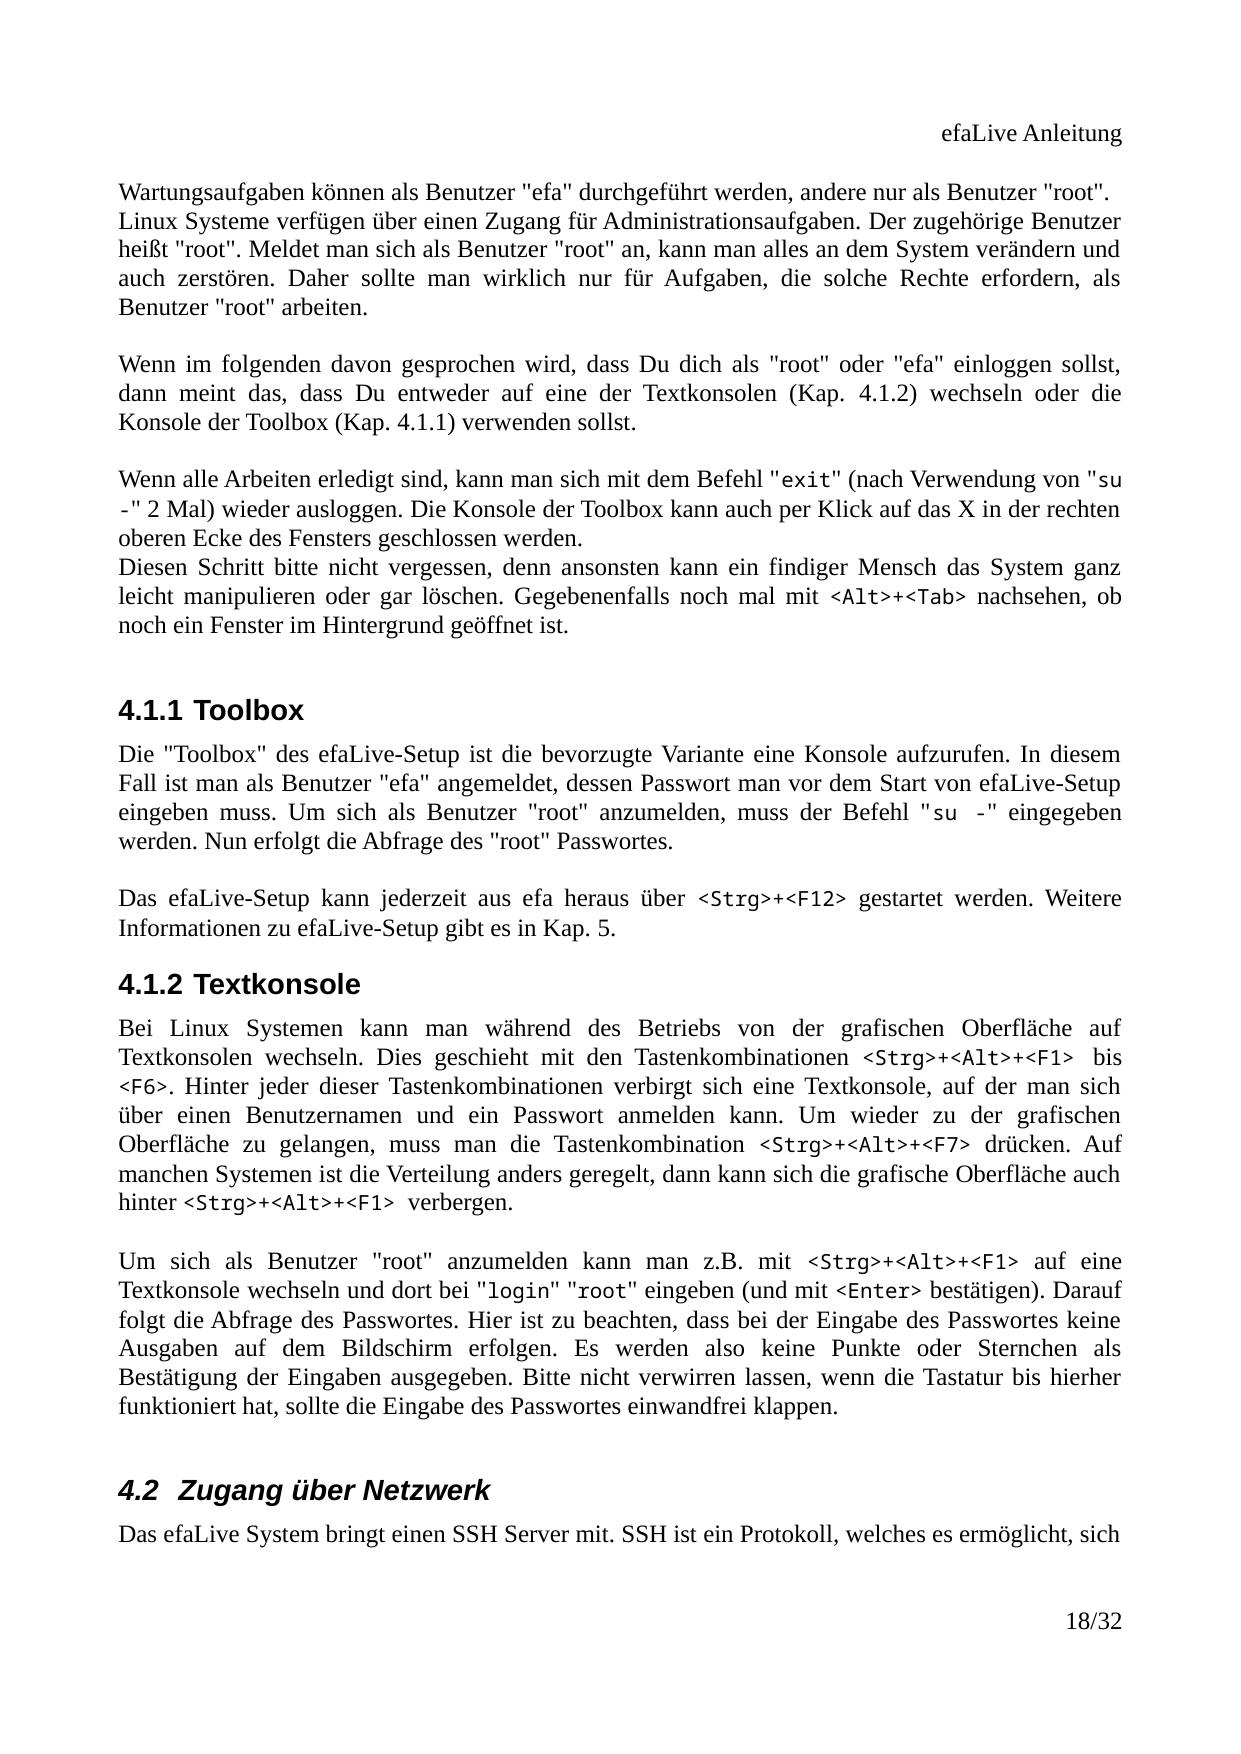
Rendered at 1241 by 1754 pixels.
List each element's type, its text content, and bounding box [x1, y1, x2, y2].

subtitle Toolbox [118, 693, 1122, 727]
text Linux Systeme verfügen über einen Zugang für Administrationsaufgaben. Der zugehörige Benutzer heißt "root". Meldet man sich als Benutzer "root" an, kann man alles an dem System verändern und auch zerstören. Daher sollte man wirklich nur für Aufgaben, die solche Rechte erfordern, als Benutzer "root" arbeiten. [118, 206, 1122, 321]
text Um sich als Benutzer "root" anzumelden kann man z.B. mit <Strg>+<Alt>+<F1> auf eine Textkonsole wechseln und dort bei "login" "root" eingeben (und mit <Enter> bestätigen). Darauf folgt die Abfrage des Passwortes. Hier ist zu beachten, dass bei der Eingabe des Passwortes keine Ausgaben auf dem Bildschirm erfolgen. Es werden also keine Punkte oder Sternchen als Bestätigung der Eingaben ausgegeben. Bitte nicht verwirren lassen, wenn die Tastatur bis hierher funktioniert hat, sollte die Eingabe des Passwortes einwandfrei klappen. [118, 1246, 1122, 1420]
text Wartungsaufgaben können als Benutzer "efa" durchgeführt werden, andere nur als Benutzer "root". [118, 177, 1122, 206]
text Die "Toolbox" des efaLive-Setup ist die bevorzugte Variante eine Konsole aufzurufen. In diesem Fall ist man als Benutzer "efa" angemeldet, dessen Passwort man vor dem Start von efaLive-Setup eingeben muss. Um sich als Benutzer "root" anzumelden, muss der Befehl "su -" eingegeben werden. Nun erfolgt die Abfrage des "root" Passwortes. [118, 739, 1122, 855]
text Das efaLive System bringt einen SSH Server mit. SSH ist ein Protokoll, welches es ermöglicht, sich [118, 1519, 1122, 1548]
text Bei Linux Systemen kann man während des Betriebs von der grafischen Oberfläche auf Textkonsolen wechseln. Dies geschieht mit den Tastenkombinationen <Strg>+<Alt>+<F1> bis <F6>. Hinter jeder dieser Tastenkombinationen verbirgt sich eine Textkonsole, auf der man sich über einen Benutzernamen und ein Passwort anmelden kann. Um wieder zu der grafischen Oberfläche zu gelangen, muss man die Tastenkombination <Strg>+<Alt>+<F7> drücken. Auf manchen Systemen ist die Verteilung anders geregelt, dann kann sich die grafische Oberfläche auch hinter <Strg>+<Alt>+<F1> verbergen. [118, 1013, 1122, 1217]
text Wenn alle Arbeiten erledigt sind, kann man sich mit dem Befehl "exit" (nach Verwendung von "su -" 2 Mal) wieder ausloggen. Die Konsole der Toolbox kann auch per Klick auf das X in der rechten oberen Ecke des Fensters geschlossen werden. [118, 464, 1122, 552]
text Diesen Schritt bitte nicht vergessen, denn ansonsten kann ein findiger Mensch das System ganz leicht manipulieren oder gar löschen. Gegebenenfalls noch mal mit <Alt>+<Tab> nachsehen, ob noch ein Fenster im Hintergrund geöffnet ist. [118, 552, 1122, 639]
subtitle Zugang über Netzwerk [118, 1473, 1122, 1507]
text Das efaLive-Setup kann jederzeit aus efa heraus über <Strg>+<F12> gestartet werden. Weitere Informationen zu efaLive-Setup gibt es in Kap. 5. [118, 883, 1122, 942]
text Wenn im folgenden davon gesprochen wird, dass Du dich als "root" oder "efa" einloggen sollst, dann meint das, dass Du entweder auf eine der Textkonsolen (Kap. 4.1.2) wechseln oder die Konsole der Toolbox (Kap. 4.1.1) verwenden sollst. [118, 349, 1122, 436]
subtitle Textkonsole [118, 967, 1122, 1000]
